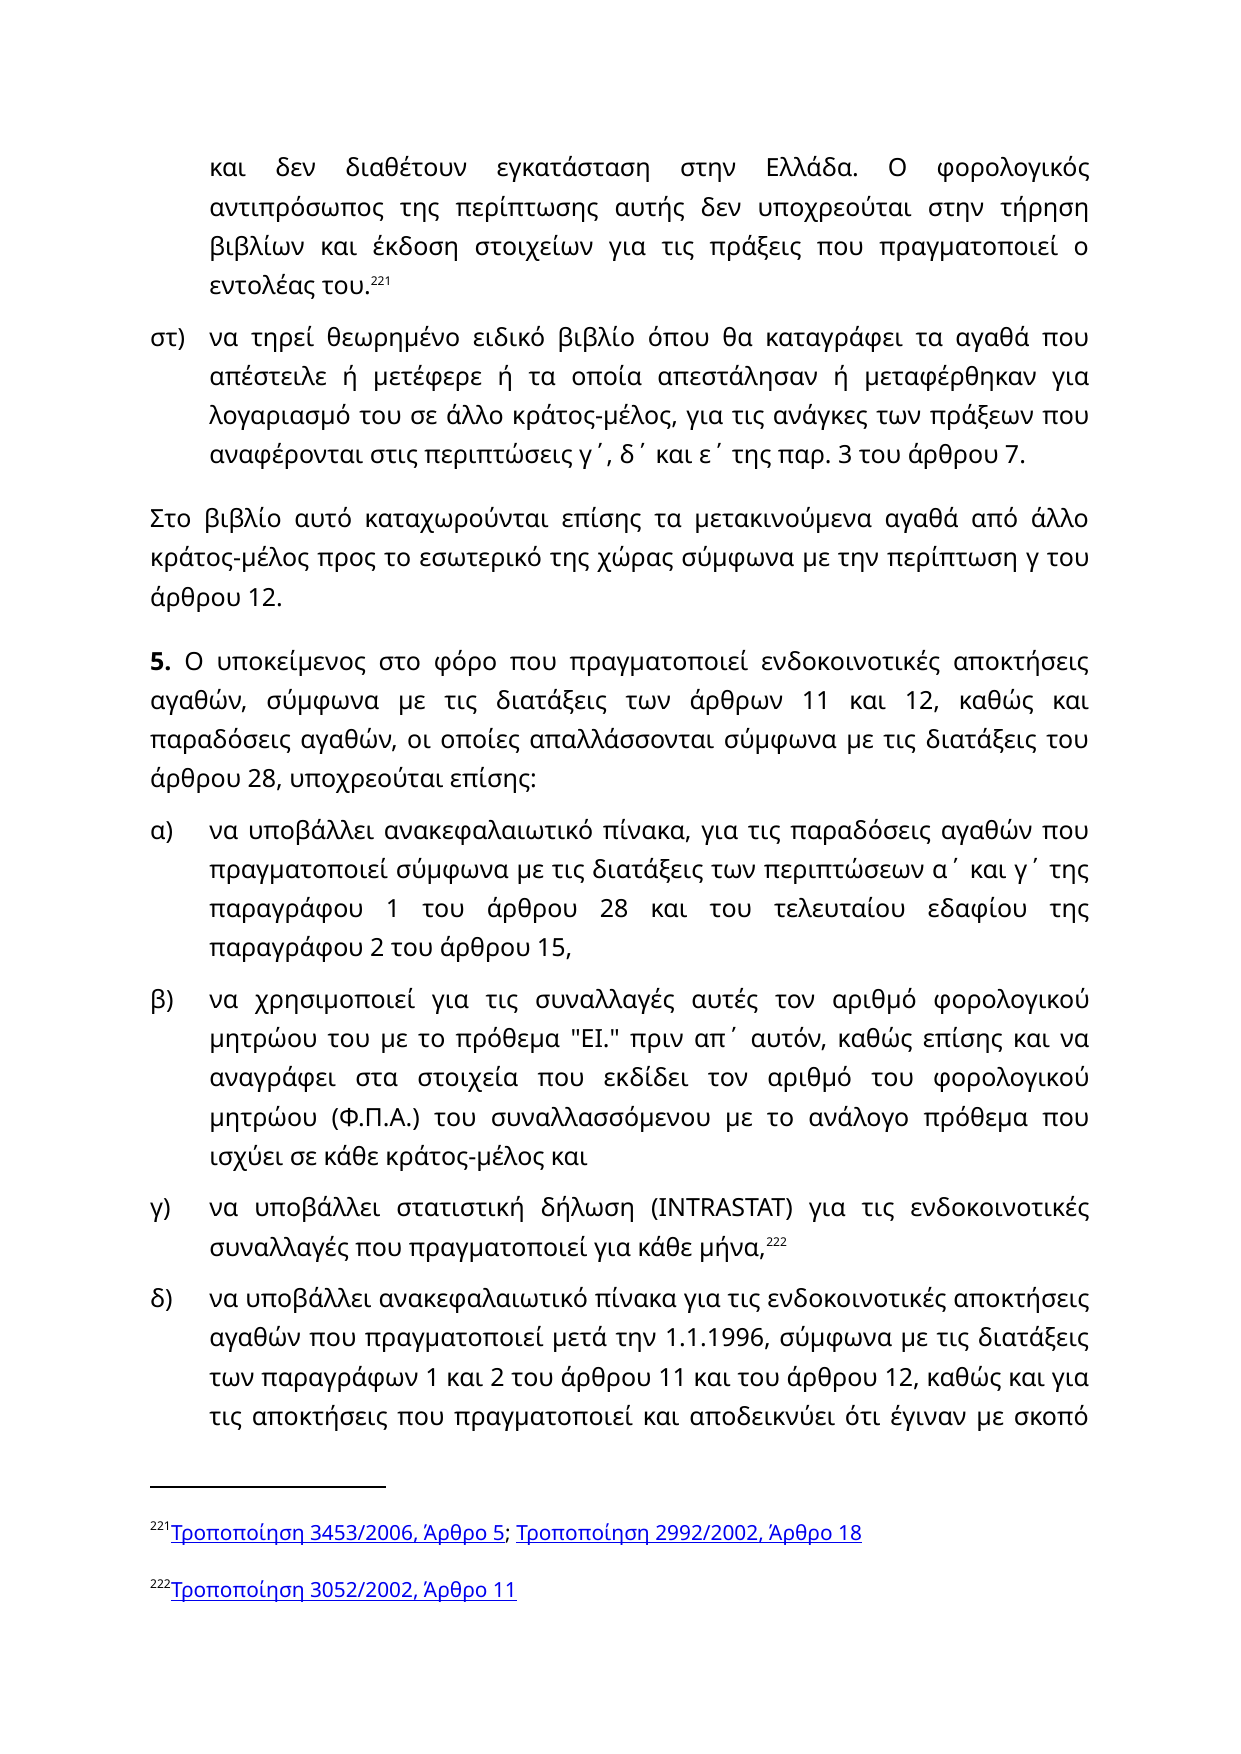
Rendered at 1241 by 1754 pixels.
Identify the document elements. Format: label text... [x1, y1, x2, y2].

list β) να χρησιμοποιεί για τις συναλλαγές αυτές τον αριθμό φορολογικού μητρώου του με το πρόθεμα "ΕΙ." πριν απ΄ αυτόν, καθώς επίσης και να αναγράφει στα στοιχεία που εκδίδει τον αριθμό του φορολογικού μητρώου (Φ.Π.Α.) του συναλλασσόμενου με το ανάλογο πρόθεμα που ισχύει σε κάθε κράτος-μέλος και [150, 982, 1090, 1172]
list δ) να υποβάλλει ανακεφαλαιωτικό πίνακα για τις ενδοκοινοτικές αποκτήσεις αγαθών που πραγματοποιεί μετά την 1.1.1996, σύμφωνα με τις διατάξεις των παραγράφων 1 και 2 του άρθρου 11 και του άρθρου 12, καθώς και για τις αποκτήσεις που πραγματοποιεί και αποδεικνύει ότι έγιναν με σκοπό [150, 1281, 1090, 1432]
list στ) να τηρεί θεωρημένο ειδικό βιβλίο όπου θα καταγράφει τα αγαθά που απέστειλε ή μετέφερε ή τα οποία απεστάλησαν ή μεταφέρθηκαν για λογαριασμό του σε άλλο κράτος-μέλος, για τις ανάγκες των πράξεων που αναφέρονται στις περιπτώσεις γ΄, δ΄ και ε΄ της παρ. 3 του άρθρου 7. [150, 319, 1090, 471]
list γ) να υποβάλλει στατιστική δήλωση (INTRASTAT) για τις ενδοκοινοτικές συναλλαγές που πραγματοποιεί για κάθε μήνα, [150, 1190, 1090, 1263]
list α) να υποβάλλει ανακεφαλαιωτικό πίνακα, για τις παραδόσεις αγαθών που πραγματοποιεί σύμφωνα με τις διατάξεις των περιπτώσεων α΄ και γ΄ της παραγράφου 1 του άρθρου 28 και του τελευταίου εδαφίου της παραγράφου 2 του άρθρου 15, [150, 812, 1090, 964]
text 5. Ο υποκείμενος στο φόρο που πραγματοποιεί ενδοκοινοτικές αποκτήσεις αγαθών, σύμφωνα με τις διατάξεις των άρθρων 11 και 12, καθώς και παραδόσεις αγαθών, οι οποίες απαλλάσσονται σύμφωνα με τις διατάξεις του άρθρου 28, υποχρεούται επίσης: [150, 643, 1090, 795]
text Στο βιβλίο αυτό καταχωρούνται επίσης τα μετακινούμενα αγαθά από άλλο κράτος-μέλος προς το εσωτερικό της χώρας σύμφωνα με την περίπτωση γ του άρθρου 12. [150, 501, 1090, 613]
list και δεν διαθέτουν εγκατάσταση στην Ελλάδα. Ο φορολογικός αντιπρόσωπος της περίπτωσης αυτής δεν υποχρεούται στην τήρηση βιβλίων και έκδοση στοιχείων για τις πράξεις που πραγματοποιεί ο εντολέας του. [150, 150, 1090, 302]
text Τροποποίηση 3453/2006, Άρθρο 5; Τροποποίηση 2992/2002, Άρθρο 18 [150, 1518, 1090, 1546]
text Τροποποίηση 3052/2002, Άρθρο 11 [150, 1576, 1090, 1604]
